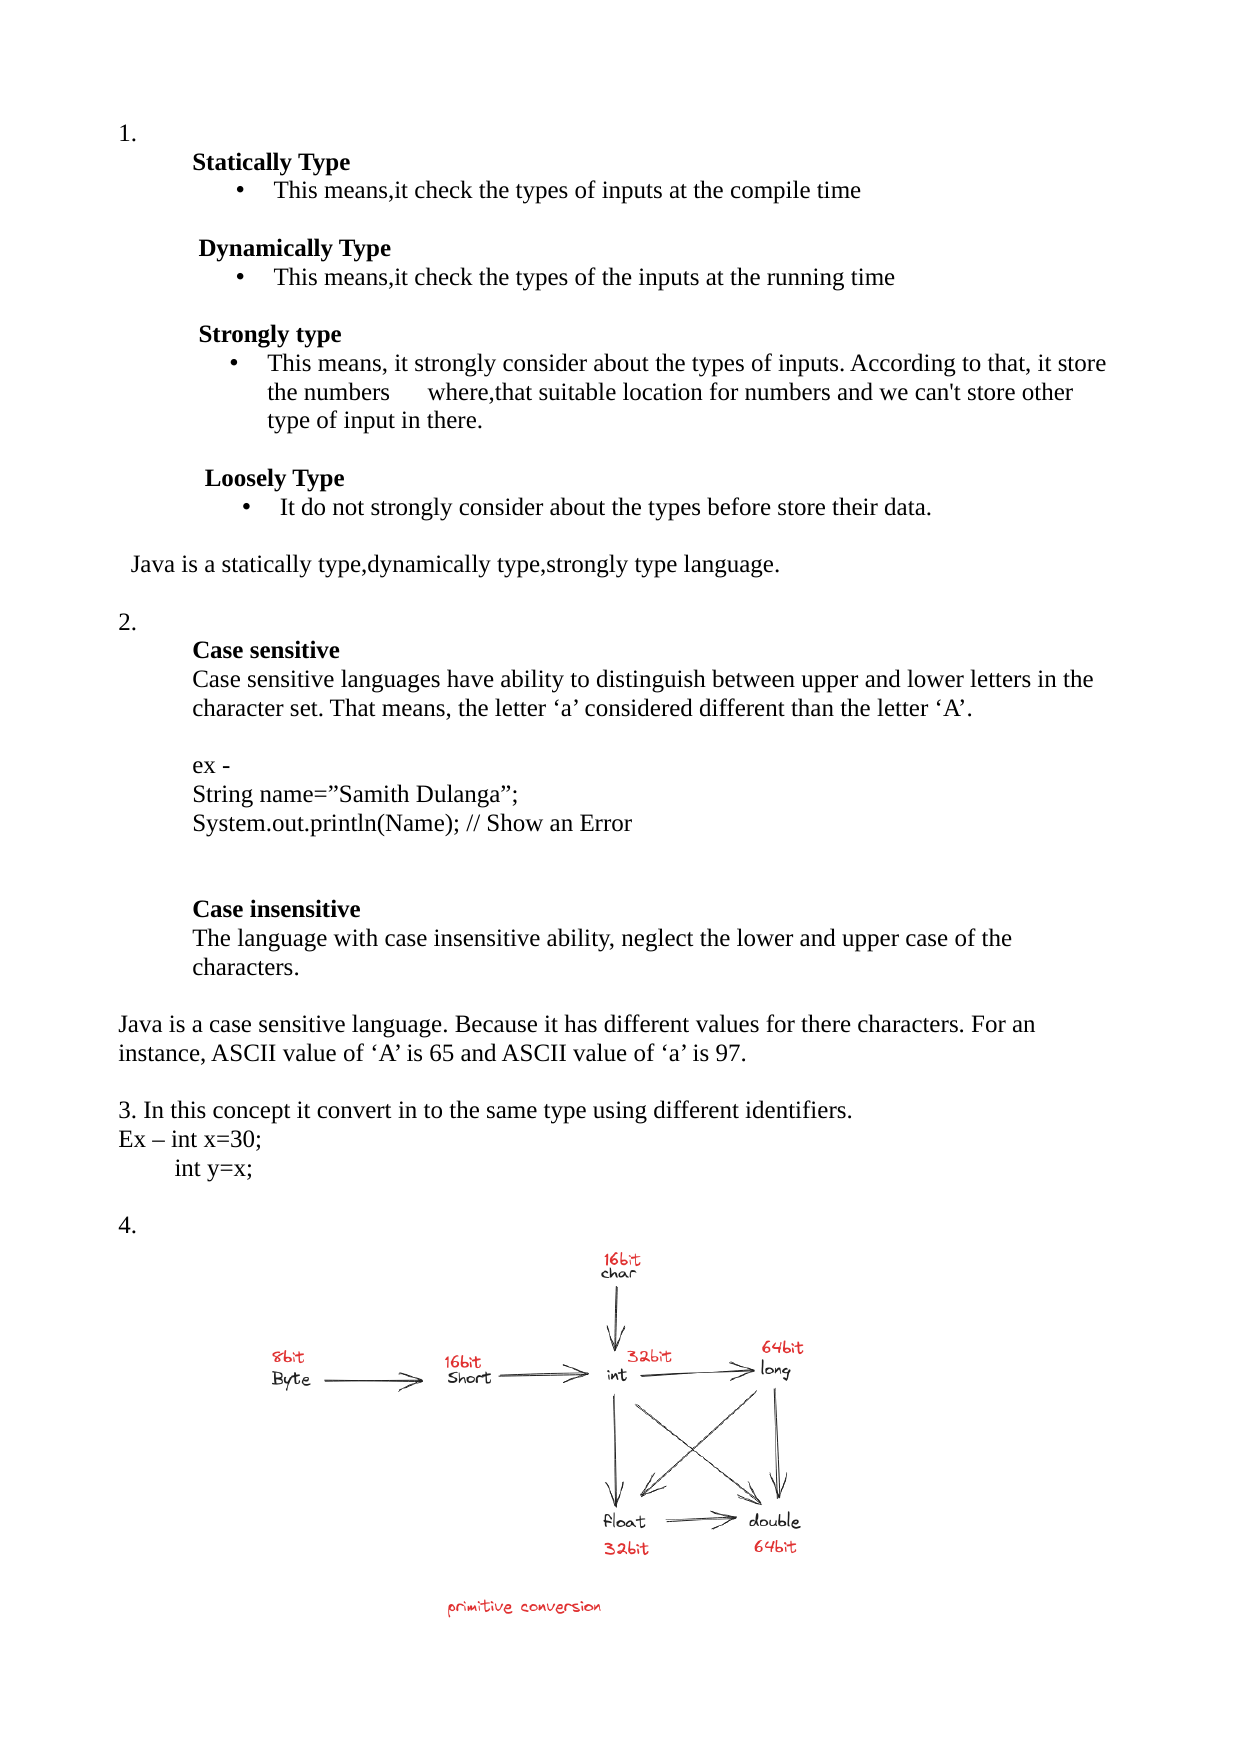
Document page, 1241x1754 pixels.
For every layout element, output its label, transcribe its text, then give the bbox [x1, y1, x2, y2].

list This means, it strongly consider about the types of inputs. According to that, it store the numbers where,that suitable location for numbers and we can't store other type of input in there. [229, 348, 1122, 434]
text Java is a case sensitive language. Because it has different values for there characters. For an instance, ASCII value of ‘A’ is 65 and ASCII value of ‘a’ is 97. [118, 1009, 1122, 1067]
text int y=x; [118, 1153, 1122, 1182]
text 3. In this concept it convert in to the same type using different identifiers. [118, 1096, 1122, 1124]
text Strongly type [192, 319, 1122, 348]
list This means,it check the types of inputs at the compile time [236, 176, 1122, 204]
text Java is a statically type,dynamically type,strongly type language. [118, 549, 1122, 578]
picture [262, 1242, 812, 1625]
list It do not strongly consider about the types before store their data. [242, 492, 1122, 521]
text 2. [118, 607, 1122, 636]
text ex - [192, 751, 1122, 779]
list This means,it check the types of the inputs at the running time [236, 262, 1122, 291]
text Case insensitive [192, 894, 1122, 923]
text System.out.println(Name); // Show an Error [192, 808, 1122, 837]
text Loosely Type [192, 463, 1122, 492]
text 1. [118, 118, 1122, 147]
text Case sensitive [192, 636, 1122, 664]
text Ex – int x=30; [118, 1124, 1122, 1153]
text The language with case insensitive ability, neglect the lower and upper case of the characters. [192, 923, 1122, 981]
text String name=”Samith Dulanga”; [192, 779, 1122, 808]
text Dynamically Type [192, 233, 1122, 262]
text Case sensitive languages have ability to distinguish between upper and lower letters in the character set. That means, the letter ‘a’ considered different than the letter ‘A’. [192, 664, 1122, 722]
text Statically Type [192, 147, 1122, 176]
text 4. [118, 1211, 1122, 1239]
